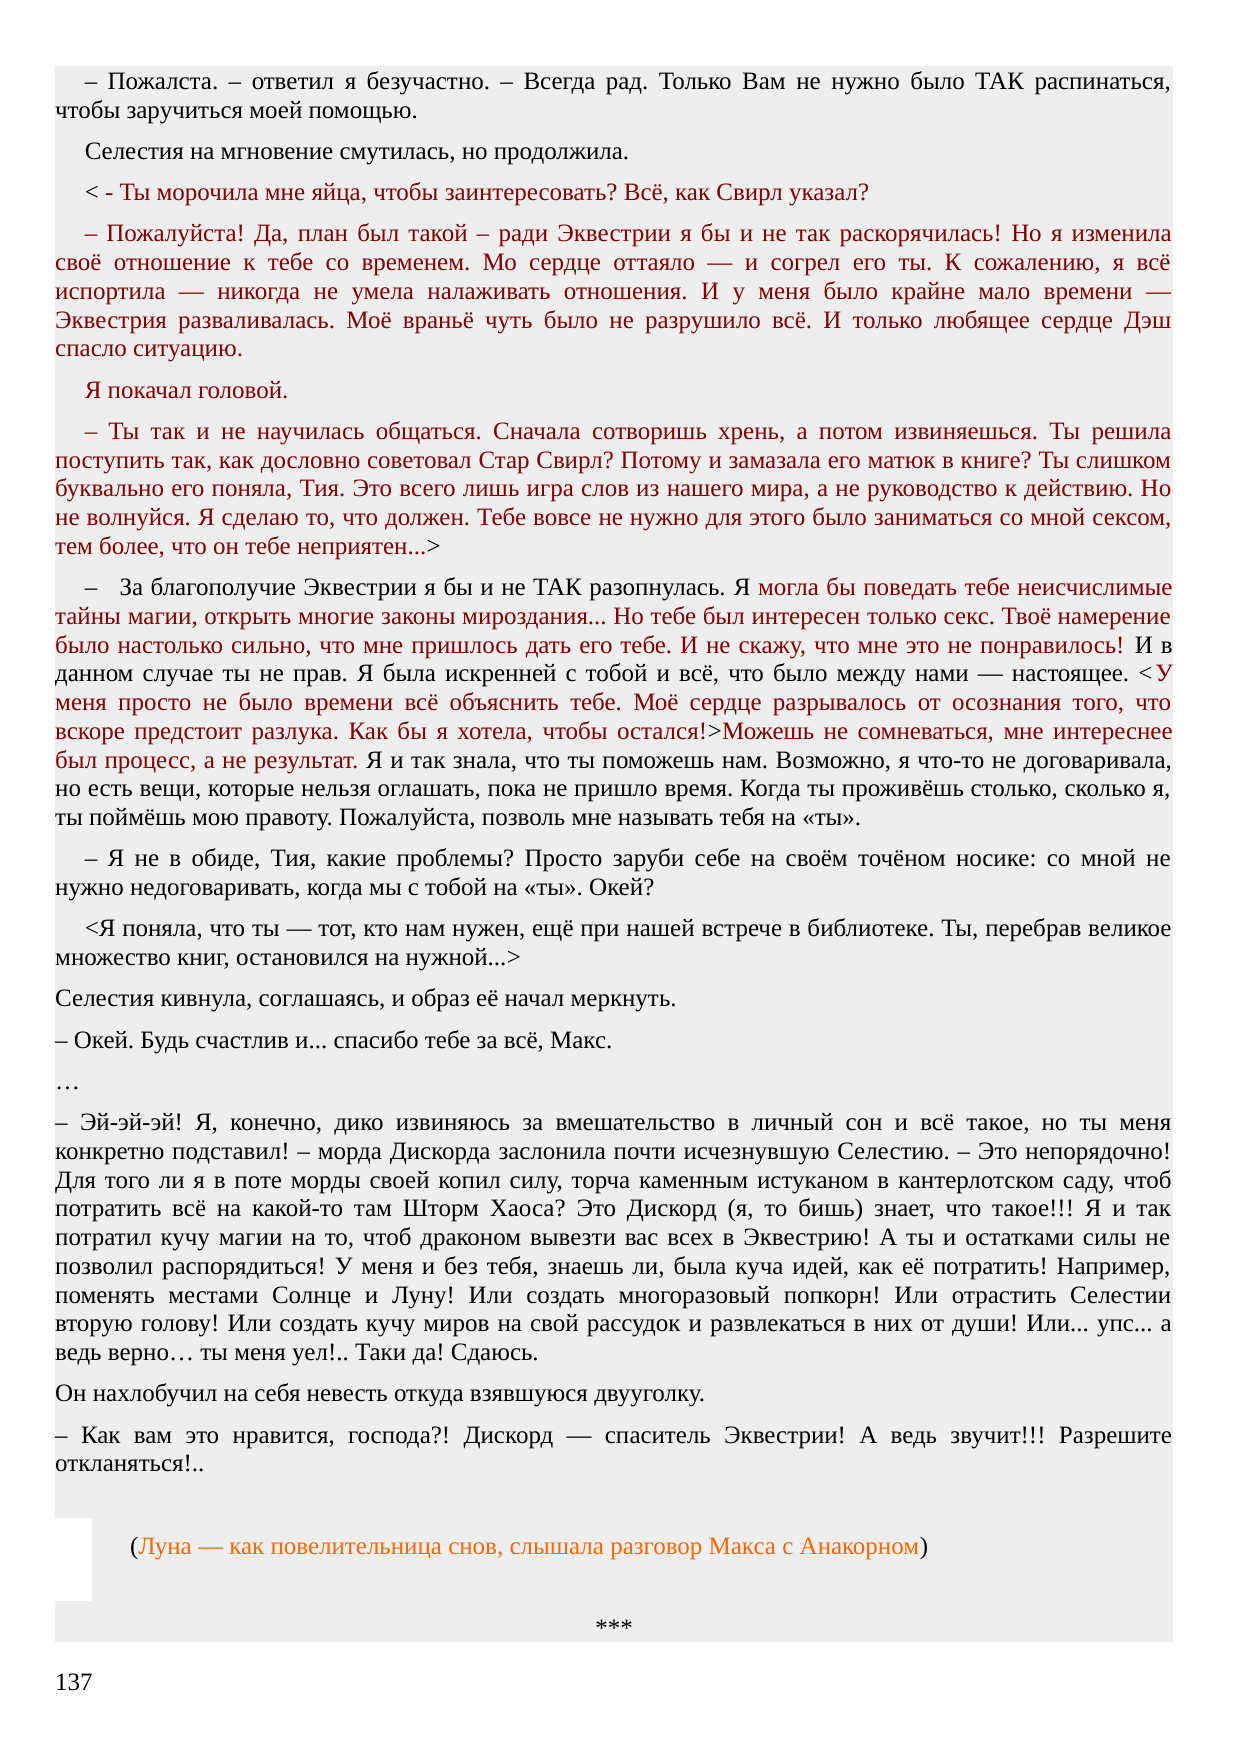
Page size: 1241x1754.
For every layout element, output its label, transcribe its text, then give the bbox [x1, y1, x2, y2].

text Селестия кивнула, соглашаясь, и образ её начал меркнуть. [55, 983, 1173, 1012]
text Я покачал головой. [55, 375, 1173, 403]
text *** [55, 1613, 1173, 1642]
text – Ты так и не научилась общаться. Сначала сотворишь хрень, а потом извиняешься. Ты решила поступить так, как дословно советовал Стар Свирл? Потому и замазала его матюк в книге? Ты слишком буквально его поняла, Тия. Это всего лишь игра слов из нашего мира, а не руководство к действию. Но не волнуйся. Я сделаю то, что должен. Тебе вовсе не нужно для этого было заниматься со мной сексом, тем более, что он тебе неприятен...> [55, 416, 1173, 560]
text <Я поняла, что ты — тот, кто нам нужен, ещё при нашей встрече в библиотеке. Ты, перебрав великое множество книг, остановился на нужной...> [55, 913, 1173, 971]
text – Эй-эй-эй! Я, конечно, дико извиняюсь за вмешательство в личный сон и всё такое, но ты меня конкретно подставил! – морда Дискорда заслонила почти исчезнувшую Селестию. – Это непорядочно! Для того ли я в поте морды своей копил силу, торча каменным истуканом в кантерлотском саду, чтоб потратить всё на какой-то там Шторм Хаоса? Это Дискорд (я, то бишь) знает, что такое!!! Я и так потратил кучу магии на то, чтоб драконом вывезти вас всех в Эквестрию! А ты и остатками силы не позволил распорядиться! У меня и без тебя, знаешь ли, была куча идей, как её потратить! Например, поменять местами Солнце и Луну! Или создать многоразовый попкорн! Или отрастить Селестии вторую голову! Или создать кучу миров на свой рассудок и развлекаться в них от души! Или... упс... а ведь верно… ты меня уел!.. Таки да! Сдаюсь. [55, 1107, 1173, 1366]
text Селестия на мгновение смутилась, но продолжила. [55, 136, 1173, 165]
text – Пожалста. – ответил я безучастно. – Всегда рад. Только Вам не нужно было ТАК распинаться, чтобы заручиться моей помощью. [55, 66, 1173, 123]
text – Пожалуйста! Да, план был такой – ради Эквестрии я бы и не так раскорячилась! Но я изменила своё отношение к тебе со временем. Мо сердце оттаяло — и согрел его ты. К сожалению, я всё испортила — никогда не умела налаживать отношения. И у меня было крайне мало времени — Эквестрия разваливалась. Моё враньё чуть было не разрушило всё. И только любящее сердце Дэш спасло ситуацию. [55, 218, 1173, 362]
text – Окей. Будь счастлив и... спасибо тебе за всё, Макс. [55, 1025, 1173, 1053]
text – Я не в обиде, Тия, какие проблемы? Просто заруби себе на своём точёном носике: со мной не нужно недоговаривать, когда мы с тобой на «ты». Окей? [55, 843, 1173, 901]
text – Как вам это нравится, господа?! Дискорд — спаситель Эквестрии! А ведь звучит!!! Разрешите откланяться!.. [55, 1420, 1173, 1477]
text … [55, 1066, 1173, 1095]
text Он нахлобучил на себя невесть откуда взявшуюся двууголку. [55, 1378, 1173, 1407]
text < - Ты морочила мне яйца, чтобы заинтересовать? Всё, как Свирл указал? [55, 177, 1173, 206]
list (Луна — как повелительница снов, слышала разговор Макса с Анакорном) [92, 1531, 1173, 1560]
text – За благополучие Эквестрии я бы и не ТАК разопнулась. Я могла бы поведать тебе неисчислимые тайны магии, открыть многие законы мироздания... Но тебе был интересен только секс. Твоё намерение было настолько сильно, что мне пришлось дать его тебе. И не скажу, что мне это не понравилось! И в данном случае ты не прав. Я была искренней с тобой и всё, что было между нами — настоящее. <У меня просто не было времени всё объяснить тебе. Моё сердце разрывалось от осознания того, что вскоре предстоит разлука. Как бы я хотела, чтобы остался!>Можешь не сомневаться, мне интереснее был процесс, а не результат. Я и так знала, что ты поможешь нам. Возможно, я что-то не договаривала, но есть вещи, которые нельзя оглашать, пока не пришло время. Когда ты проживёшь столько, сколько я, ты поймёшь мою правоту. Пожалуйста, позволь мне называть тебя на «ты». [55, 572, 1173, 831]
